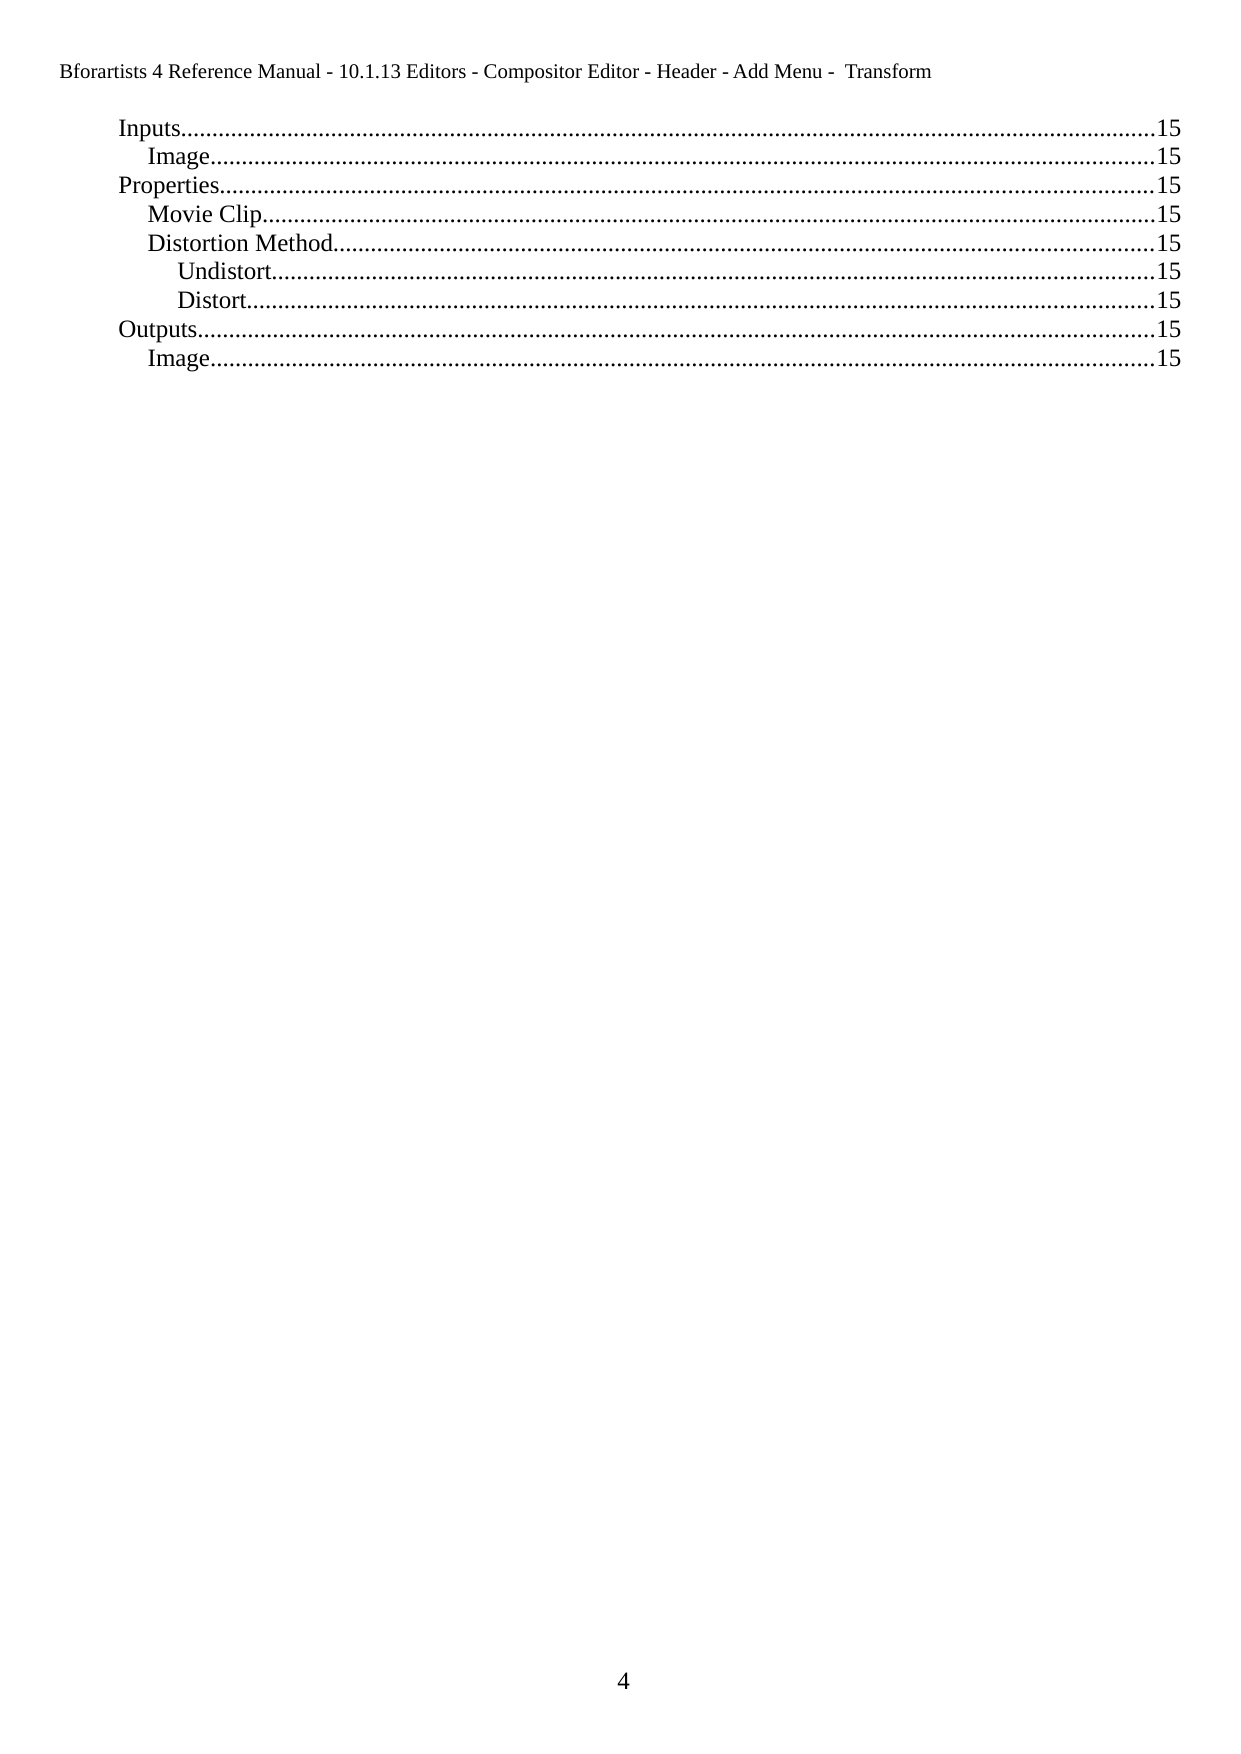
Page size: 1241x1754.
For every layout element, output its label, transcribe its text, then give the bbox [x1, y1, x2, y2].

text Image 15 [147, 343, 1181, 371]
text Distortion Method 15 [147, 228, 1181, 256]
text Distort 15 [177, 285, 1181, 314]
text Movie Clip 15 [147, 199, 1181, 228]
text Inputs 15 [118, 113, 1181, 141]
text Undistort 15 [177, 256, 1181, 285]
text Outputs 15 [118, 314, 1181, 343]
text Image 15 [147, 141, 1181, 170]
text Properties 15 [118, 170, 1181, 199]
